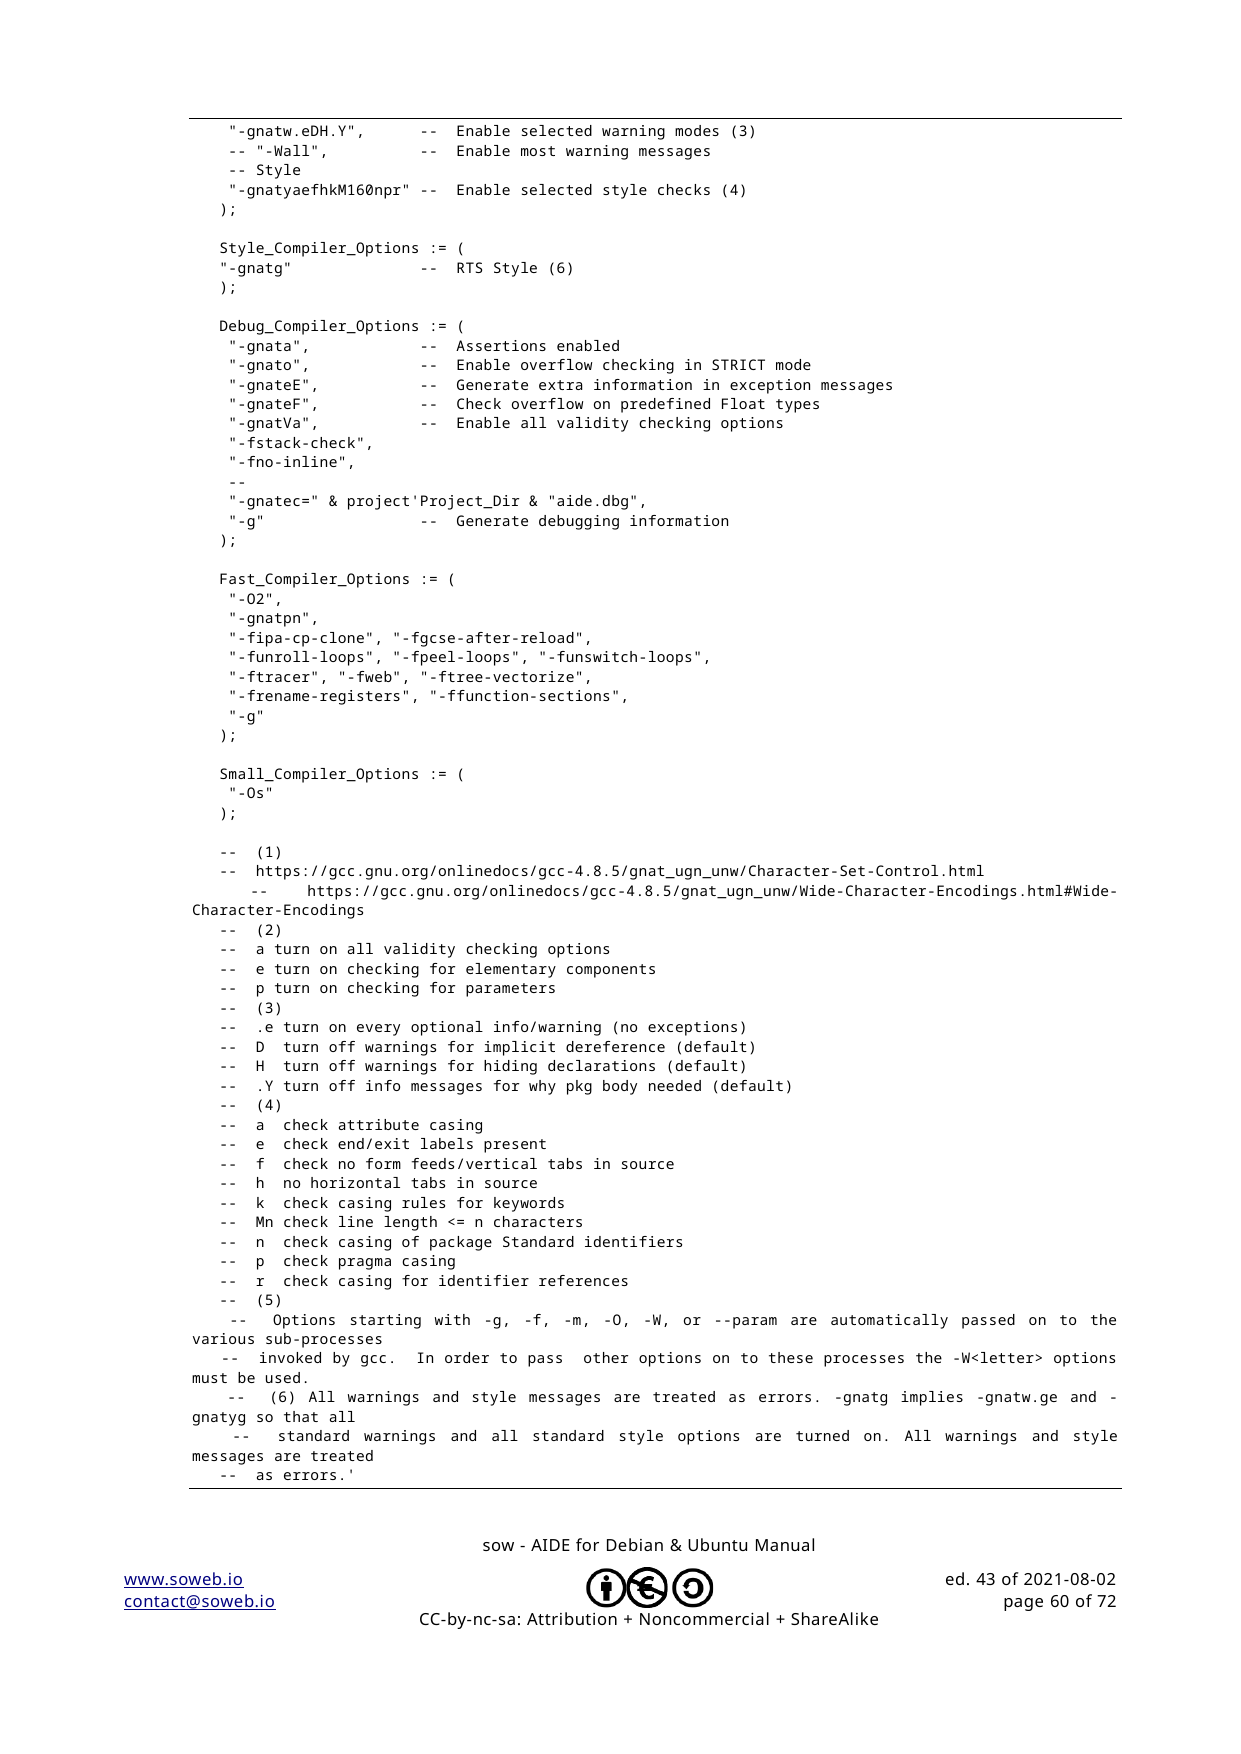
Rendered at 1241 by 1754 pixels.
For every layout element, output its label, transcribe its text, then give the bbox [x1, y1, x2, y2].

list "-fstack-check", [189, 430, 1122, 449]
list -- r check casing for identifier references [189, 1267, 1122, 1287]
list "-gnatec=" & project'Project_Dir & "aide.dbg", [189, 488, 1122, 508]
list -- .e turn on every optional info/warning (no exceptions) [189, 1014, 1122, 1034]
list Small_Compiler_Options := ( [189, 761, 1122, 780]
list -- f check no form feeds/vertical tabs in source [189, 1151, 1122, 1170]
list -- (3) [189, 995, 1122, 1014]
list -- [189, 469, 1122, 488]
list -- (6) All warnings and style messages are treated as errors. -gnatg implies -gnatw.ge and -gnatyg so that all [189, 1384, 1122, 1423]
list -- p check pragma casing [189, 1248, 1122, 1267]
list -- k check casing rules for keywords [189, 1189, 1122, 1209]
list -- h no horizontal tabs in source [189, 1170, 1122, 1189]
list "-gnata", -- Assertions enabled [189, 332, 1122, 352]
list -- D turn off warnings for implicit dereference (default) [189, 1034, 1122, 1053]
list "-funroll-loops", "-fpeel-loops", "-funswitch-loops", [189, 644, 1122, 663]
list ); [189, 527, 1122, 550]
list "-gnatVa", -- Enable all validity checking options [189, 410, 1122, 430]
list -- as errors.' [189, 1462, 1122, 1488]
picture [585, 1567, 668, 1608]
list -- a check attribute casing [189, 1112, 1122, 1131]
list -- https://gcc.gnu.org/onlinedocs/gcc-4.8.5/gnat_ugn_unw/Character-Set-Control.html [189, 858, 1122, 878]
list "-gnato", -- Enable overflow checking in STRICT mode [189, 352, 1122, 371]
list -- e check end/exit labels present [189, 1131, 1122, 1151]
list -- (5) [189, 1287, 1122, 1306]
list ); [189, 274, 1122, 296]
list "-gnateF", -- Check overflow on predefined Float types [189, 391, 1122, 410]
picture [672, 1567, 714, 1608]
list -- (2) [189, 917, 1122, 936]
list ); [189, 196, 1122, 218]
list -- Style [189, 157, 1122, 177]
list "-g" [189, 702, 1122, 722]
list -- invoked by gcc. In order to pass other options on to these processes the -W<letter> options must be used. [189, 1345, 1122, 1384]
list -- standard warnings and all standard style options are turned on. All warnings and style messages are treated [189, 1423, 1122, 1462]
list -- .Y turn off info messages for why pkg body needed (default) [189, 1073, 1122, 1092]
list Debug_Compiler_Options := ( [189, 313, 1122, 332]
list "-gnateE", -- Generate extra information in exception messages [189, 371, 1122, 391]
list -- (4) [189, 1092, 1122, 1112]
list "-O2", [189, 586, 1122, 605]
list -- Options starting with -g, -f, -m, -O, -W, or --param are automatically passed on to the various sub-processes [189, 1306, 1122, 1345]
list -- https://gcc.gnu.org/onlinedocs/gcc-4.8.5/gnat_ugn_unw/Wide-Character-Encodings.html#Wide-Character-Encodings [189, 878, 1122, 917]
list -- p turn on checking for parameters [189, 975, 1122, 995]
list "-fno-inline", [189, 449, 1122, 469]
list -- n check casing of package Standard identifiers [189, 1228, 1122, 1248]
list -- (1) [189, 839, 1122, 858]
list ); [189, 800, 1122, 822]
list ); [189, 722, 1122, 744]
list "-ftracer", "-fweb", "-ftree-vectorize", [189, 663, 1122, 683]
list -- a turn on all validity checking options [189, 936, 1122, 956]
list "-gnatg" -- RTS Style (6) [189, 254, 1122, 274]
list -- Mn check line length <= n characters [189, 1209, 1122, 1228]
list "-gnatw.eDH.Y", -- Enable selected warning modes (3) [189, 119, 1122, 138]
list "-frename-registers", "-ffunction-sections", [189, 683, 1122, 702]
list "-Os" [189, 780, 1122, 800]
list -- e turn on checking for elementary components [189, 956, 1122, 975]
list "-fipa-cp-clone", "-fgcse-after-reload", [189, 624, 1122, 644]
list "-gnatyaefhkM160npr" -- Enable selected style checks (4) [189, 177, 1122, 196]
list Style_Compiler_Options := ( [189, 235, 1122, 254]
list "-g" -- Generate debugging information [189, 508, 1122, 527]
list -- "-Wall", -- Enable most warning messages [189, 138, 1122, 157]
list "-gnatpn", [189, 605, 1122, 624]
list -- H turn off warnings for hiding declarations (default) [189, 1053, 1122, 1073]
list Fast_Compiler_Options := ( [189, 566, 1122, 586]
